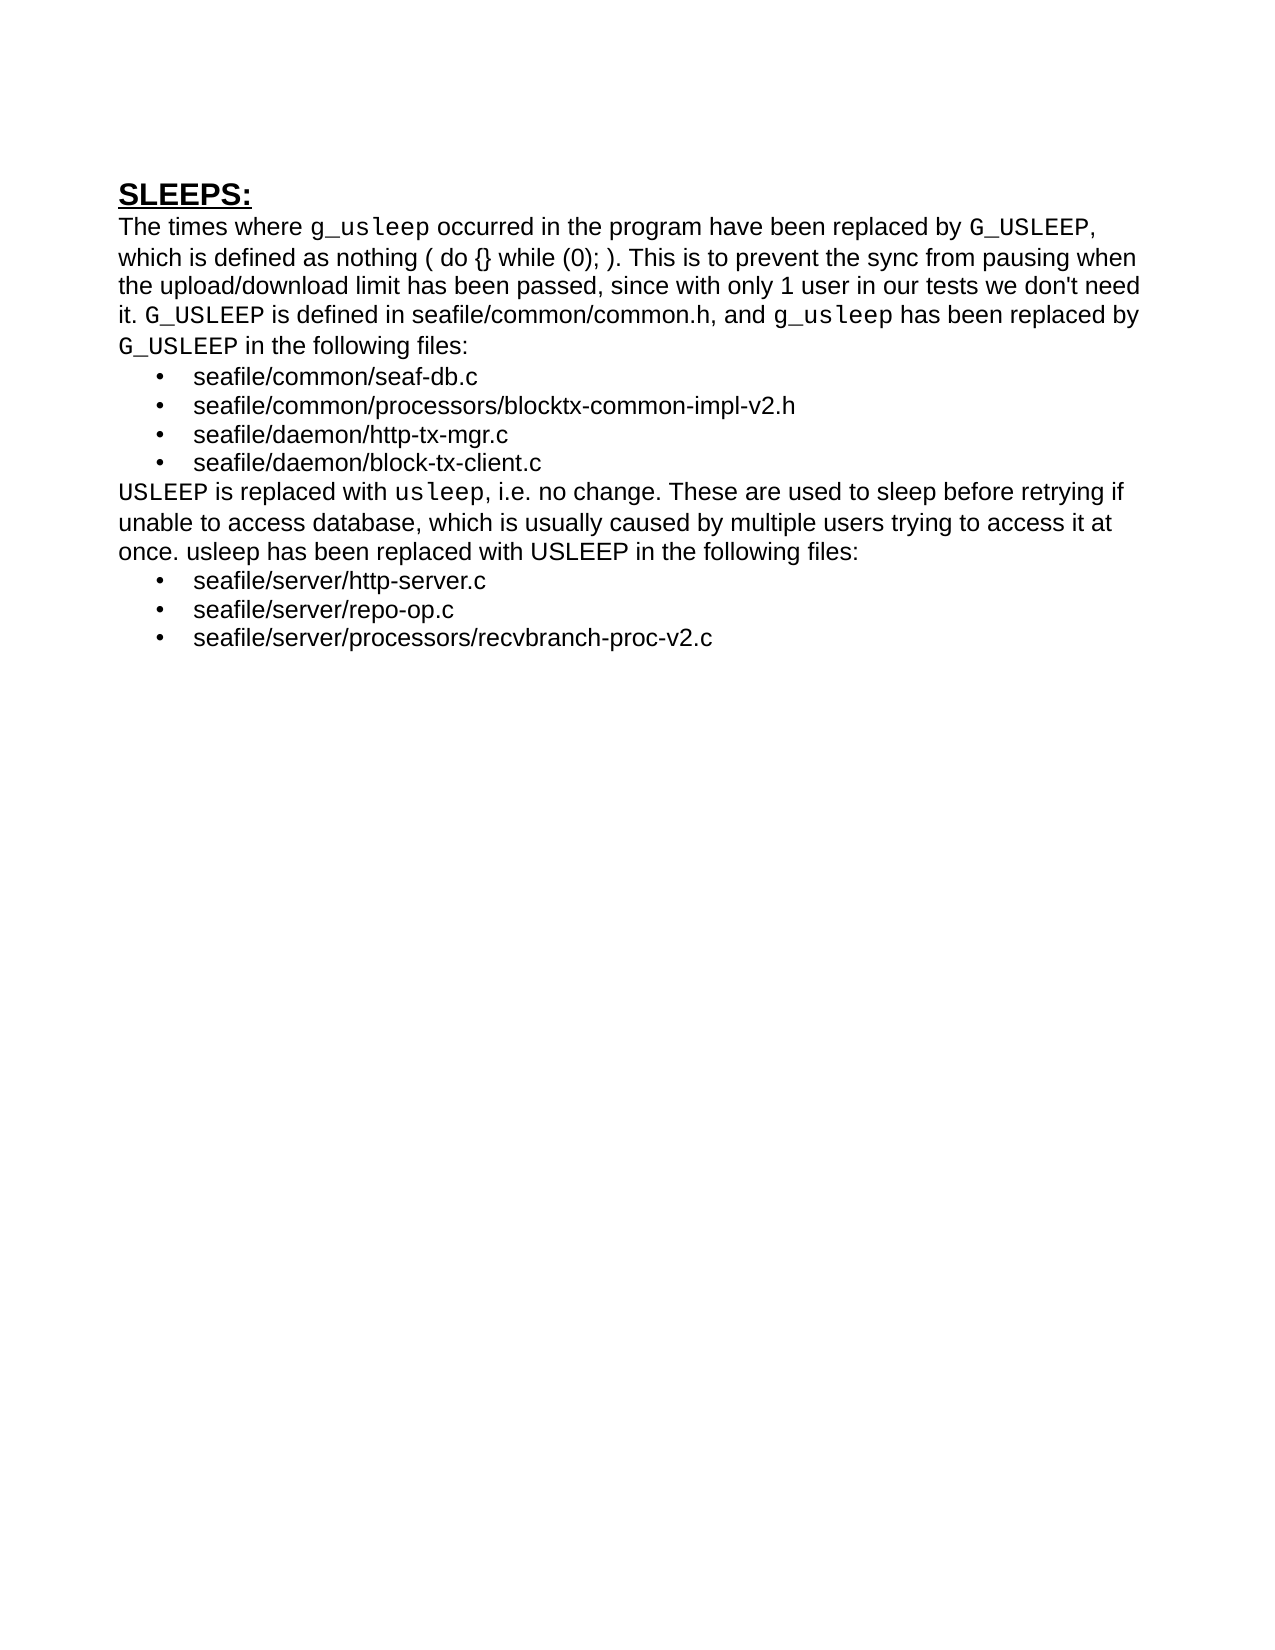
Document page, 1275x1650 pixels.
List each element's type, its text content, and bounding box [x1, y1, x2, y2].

text SLEEPS: [118, 176, 1157, 212]
list seafile/server/http-server.c [156, 566, 1157, 594]
text The times where g_usleep occurred in the program have been replaced by G_USLEEP, which is defined as nothing ( do {} while (0); ). This is to prevent the sync from pausing when the upload/download limit has been passed, since with only 1 user in our tests we don't need it. G_USLEEP is defined in seafile/common/common.h, and g_usleep has been replaced by G_USLEEP in the following files: [118, 212, 1157, 362]
list seafile/daemon/block-tx-client.c [156, 448, 1157, 477]
text USLEEP is replaced with usleep, i.e. no change. These are used to sleep before retrying if unable to access database, which is usually caused by multiple users trying to access it at once. usleep has been replaced with USLEEP in the following files: [118, 477, 1157, 566]
list seafile/server/repo-op.c [156, 594, 1157, 623]
list seafile/common/processors/blocktx-common-impl-v2.h [156, 391, 1157, 419]
list seafile/daemon/http-tx-mgr.c [156, 419, 1157, 448]
list seafile/common/seaf-db.c [156, 362, 1157, 391]
list seafile/server/processors/recvbranch-proc-v2.c [156, 623, 1157, 652]
